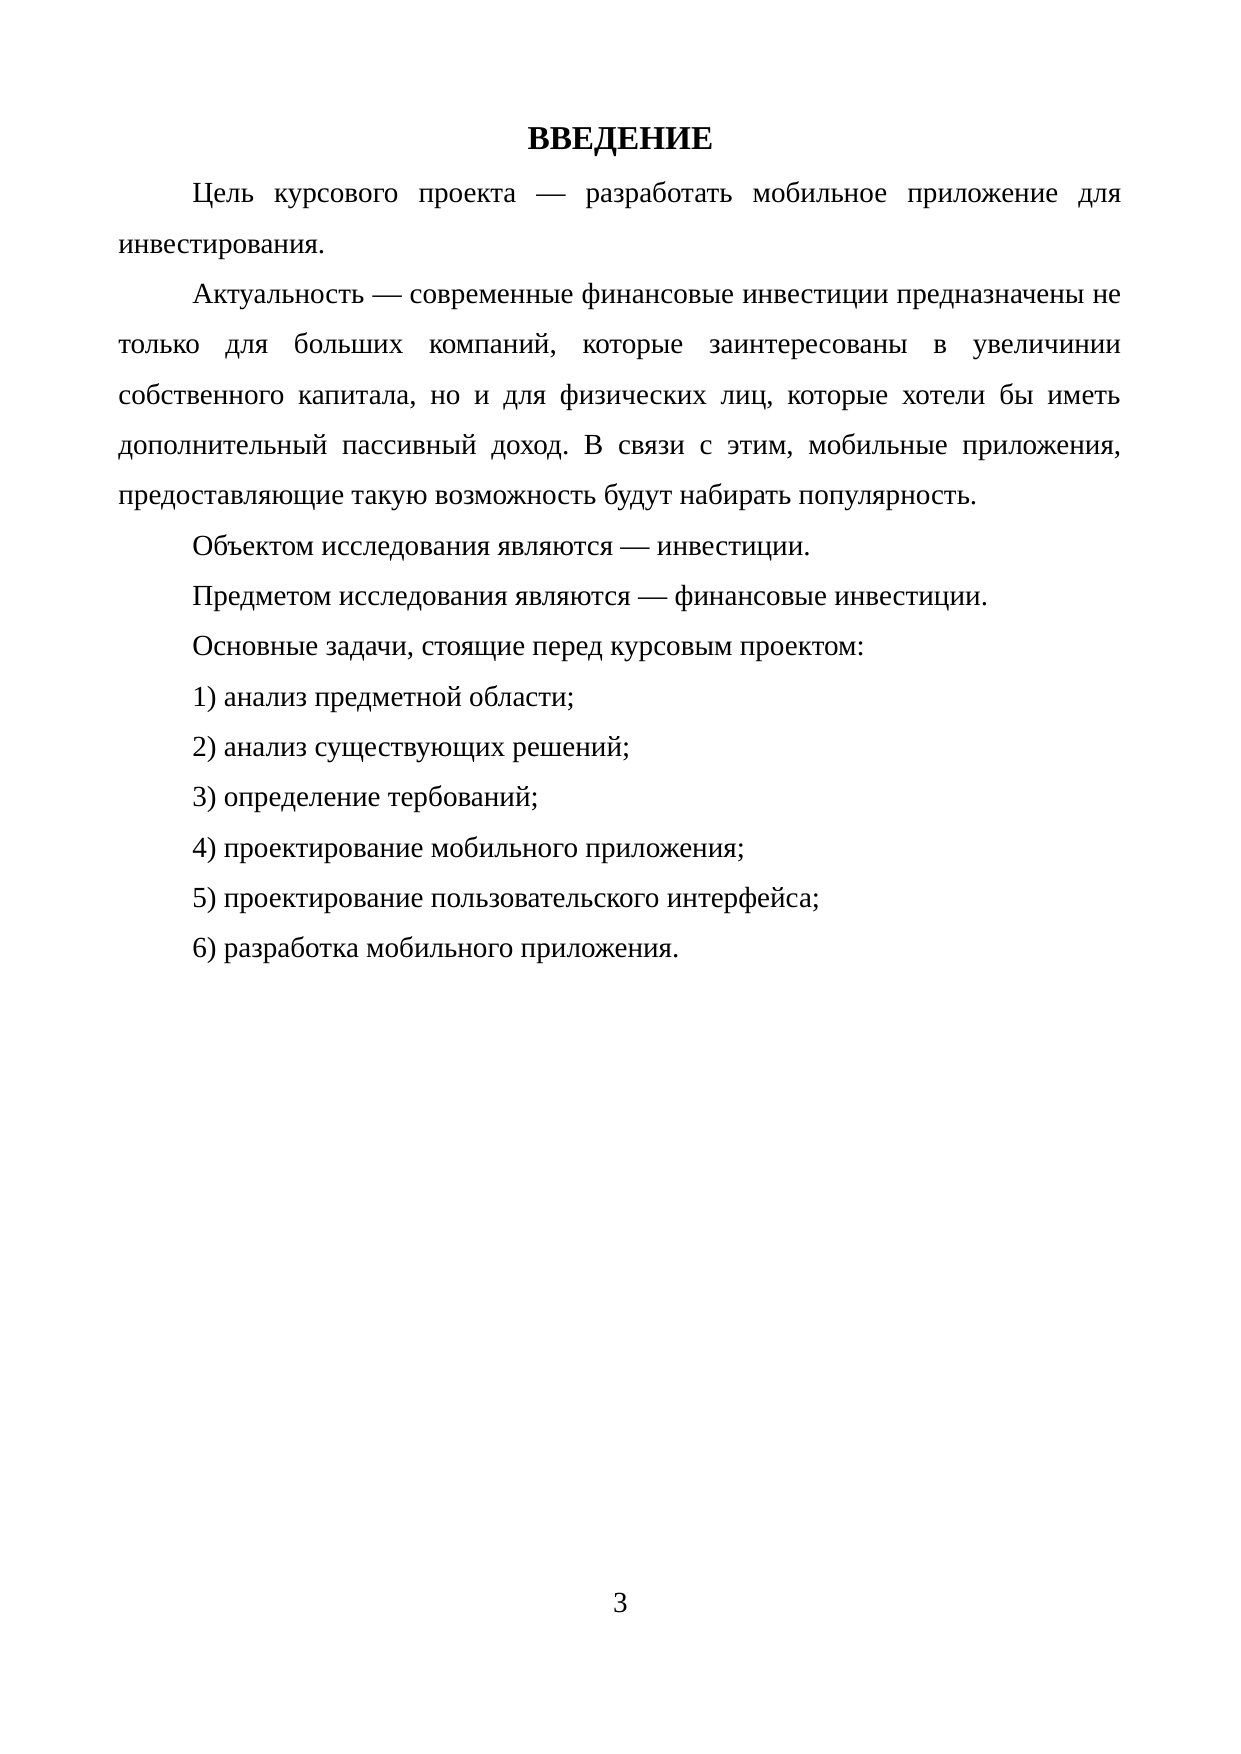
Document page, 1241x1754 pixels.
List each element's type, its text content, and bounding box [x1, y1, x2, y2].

text 5) проектирование пользовательского интерфейса; [118, 880, 1122, 913]
text 6) разработка мобильного приложения. [118, 930, 1122, 964]
text Основные задачи, стоящие перед курсовым проектом: [118, 628, 1122, 662]
text 1) анализ предметной области; [118, 679, 1122, 712]
text Предметом исследования являются — финансовые инвестиции. [118, 578, 1122, 612]
text Цель курсового проекта — разработать мобильное приложение для инвестирования. [118, 176, 1122, 259]
text 3) определение тербований; [118, 779, 1122, 813]
text 2) анализ существующих решений; [118, 729, 1122, 763]
text Объектом исследования являются — инвестиции. [118, 528, 1122, 561]
text 4) проектирование мобильного приложения; [118, 830, 1122, 863]
subtitle ВВЕДЕНИЕ [118, 118, 1122, 156]
text Актуальность — современные финансовые инвестиции предназначены не только для больших компаний, которые заинтересованы в увеличинии собственного капитала, но и для физических лиц, которые хотели бы иметь дополнительный пассивный доход. В связи с этим, мобильные приложения, предоставляющие такую возможность будут набирать популярность. [118, 276, 1122, 511]
